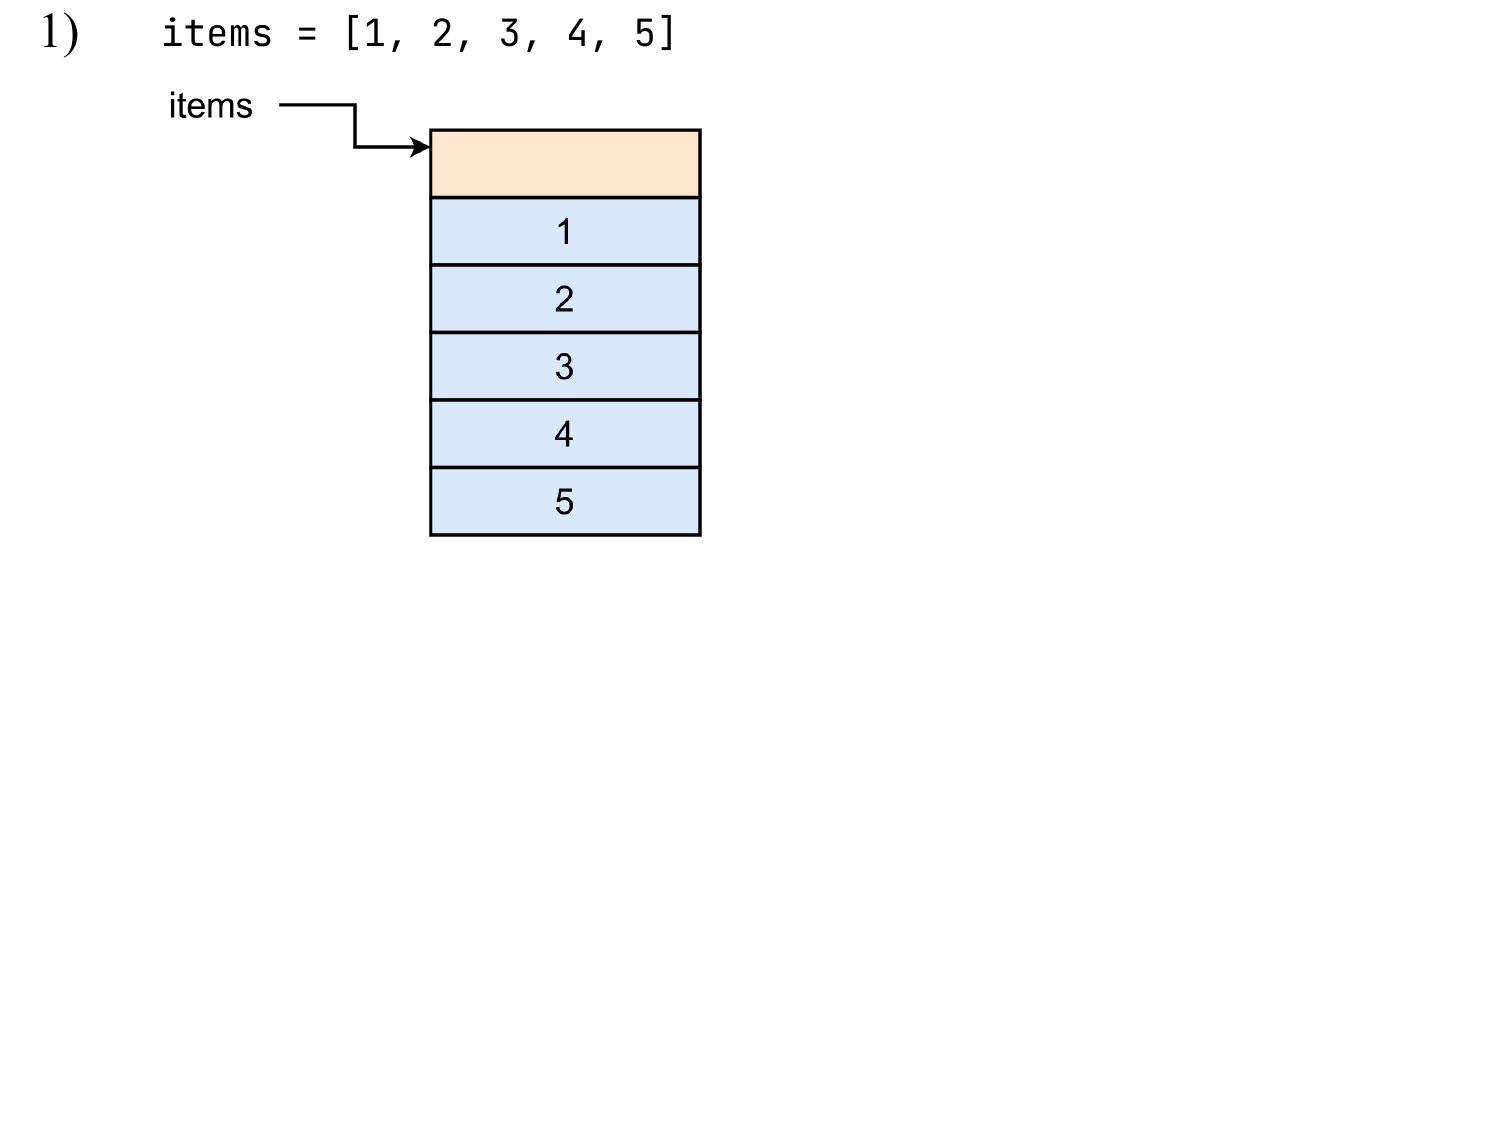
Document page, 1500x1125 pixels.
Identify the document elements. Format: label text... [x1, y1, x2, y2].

picture [135, 70, 709, 544]
text_box items = [1, 2, 3, 4, 5] [161, 1, 694, 62]
text_box 1) [37, 0, 95, 65]
